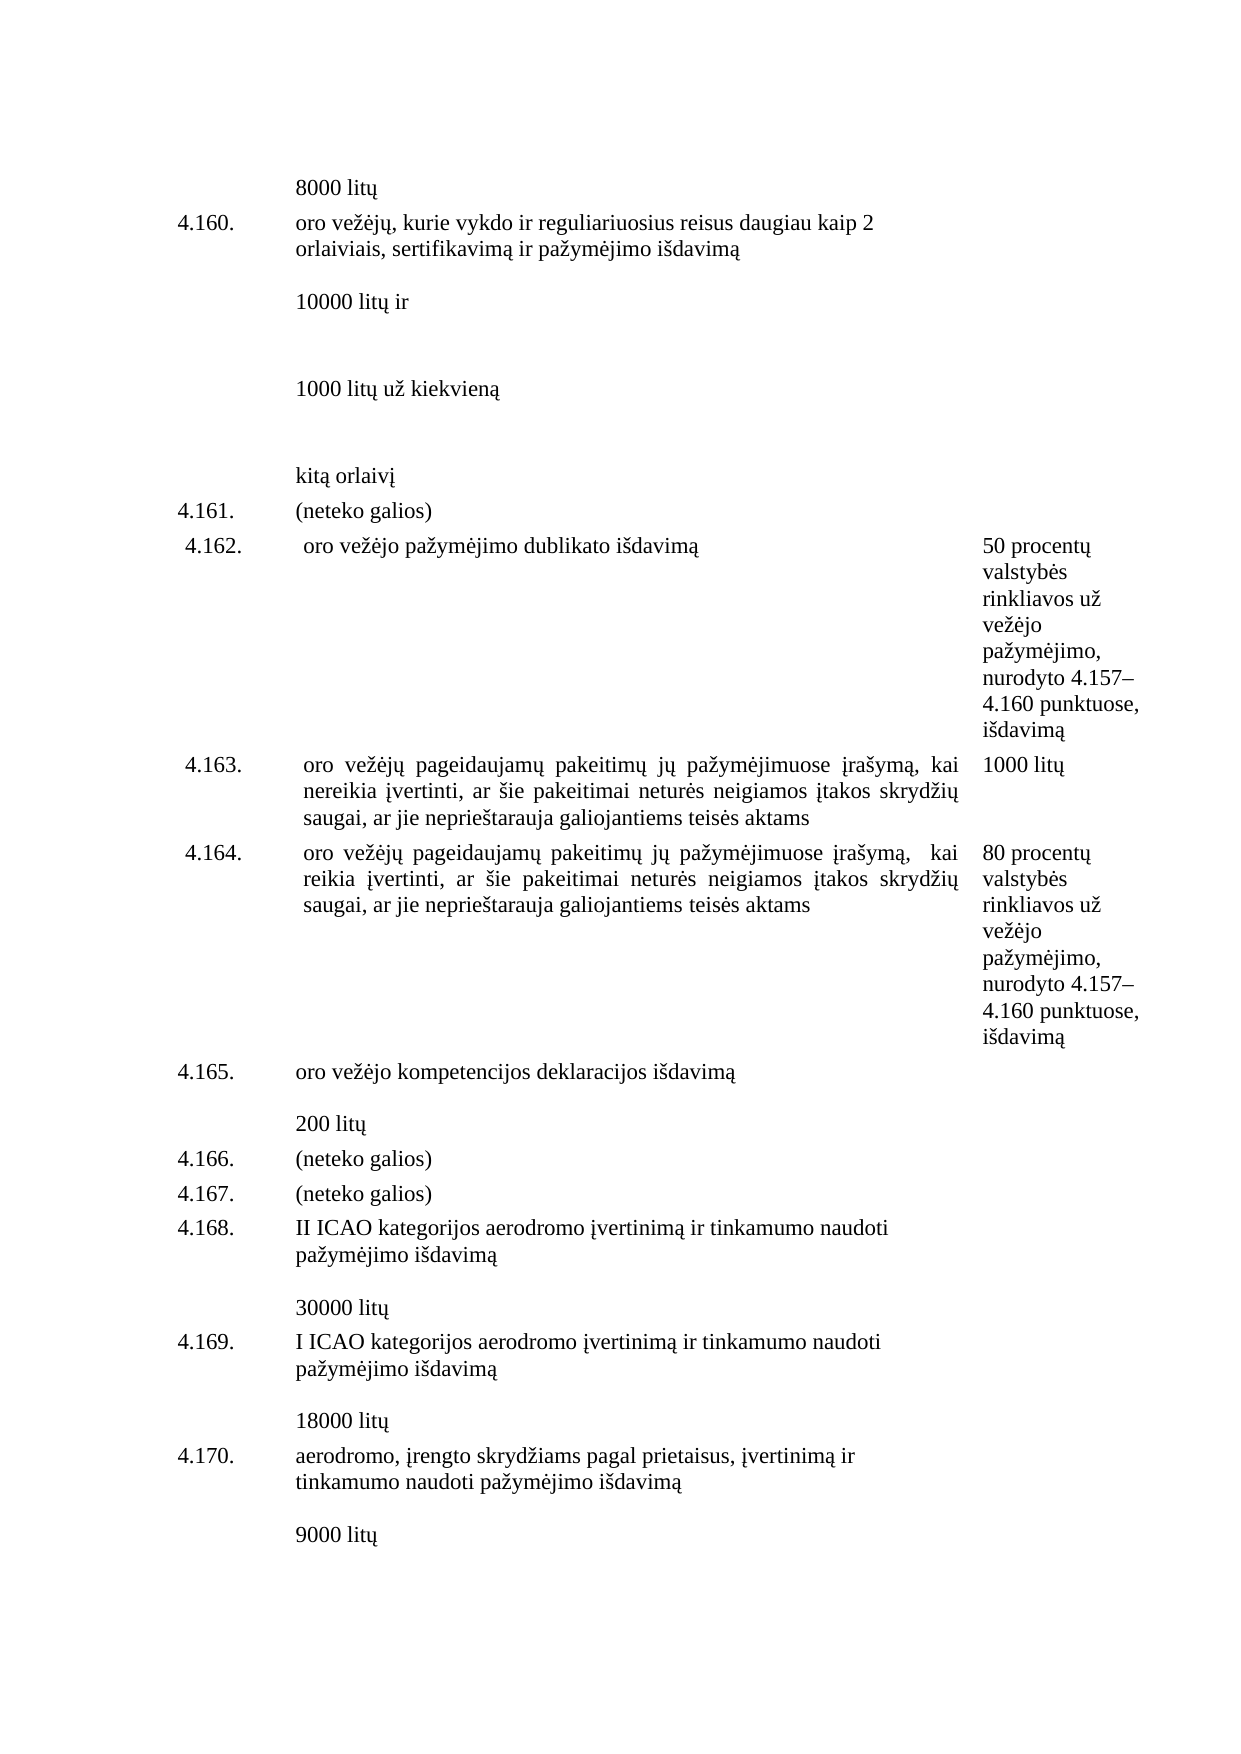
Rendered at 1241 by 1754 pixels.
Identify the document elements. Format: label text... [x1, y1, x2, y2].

text 4.168. II ICAO kategorijos aerodromo įvertinimą ir tinkamumo naudoti pažymėjimo išdavimą 30000 litų [177, 1214, 945, 1320]
text 4.165. oro vežėjo kompetencijos deklaracijos išdavimą 200 litų [177, 1058, 945, 1137]
table_cell 80 procentų valstybės rinkliavos už vežėjo pažymėjimo, nurodyto 4.157–4.160 punktuose, išdavimą [971, 839, 1163, 1058]
text 4.170. aerodromo, įrengto skrydžiams pagal prietaisus, įvertinimą ir tinkamumo naudoti pažymėjimo išdavimą 9000 litų [177, 1442, 945, 1547]
text 4.161. (neteko galios) [177, 497, 945, 524]
table_cell 4.164. [174, 839, 292, 1058]
table_cell oro vežėjų pageidaujamų pakeitimų jų pažymėjimuose įrašymą, kai nereikia įvertinti, ar šie pakeitimai neturės neigiamos įtakos skrydžių saugai, ar jie neprieštarauja galiojantiems teisės aktams [292, 751, 971, 838]
text 4.169. I ICAO kategorijos aerodromo įvertinimą ir tinkamumo naudoti pažymėjimo išdavimą 18000 litų [177, 1328, 945, 1434]
table_header 50 procentų valstybės rinkliavos už vežėjo pažymėjimo, nurodyto 4.157–4.160 punktuose, išdavimą [971, 532, 1163, 751]
table_header oro vežėjo pažymėjimo dublikato išdavimą [292, 532, 971, 751]
table_cell 1000 litų [971, 751, 1163, 838]
text 4.160. oro vežėjų, kurie vykdo ir reguliariuosius reisus daugiau kaip 2 orlaiviais, sertifikavimą ir pažymėjimo išdavimą 10000 litų ir [177, 209, 945, 314]
text 8000 litų [177, 148, 945, 200]
table_cell oro vežėjų pageidaujamų pakeitimų jų pažymėjimuose įrašymą, kai reikia įvertinti, ar šie pakeitimai neturės neigiamos įtakos skrydžių saugai, ar jie neprieštarauja galiojantiems teisės aktams [292, 839, 971, 1058]
table_header 4.162. [174, 532, 292, 751]
text 4.167. (neteko galios) [177, 1180, 945, 1206]
text 4.166. (neteko galios) [177, 1145, 945, 1171]
text kitą orlaivį [177, 410, 945, 489]
text 1000 litų už kiekvieną [177, 322, 945, 402]
table_cell 4.163. [174, 751, 292, 838]
